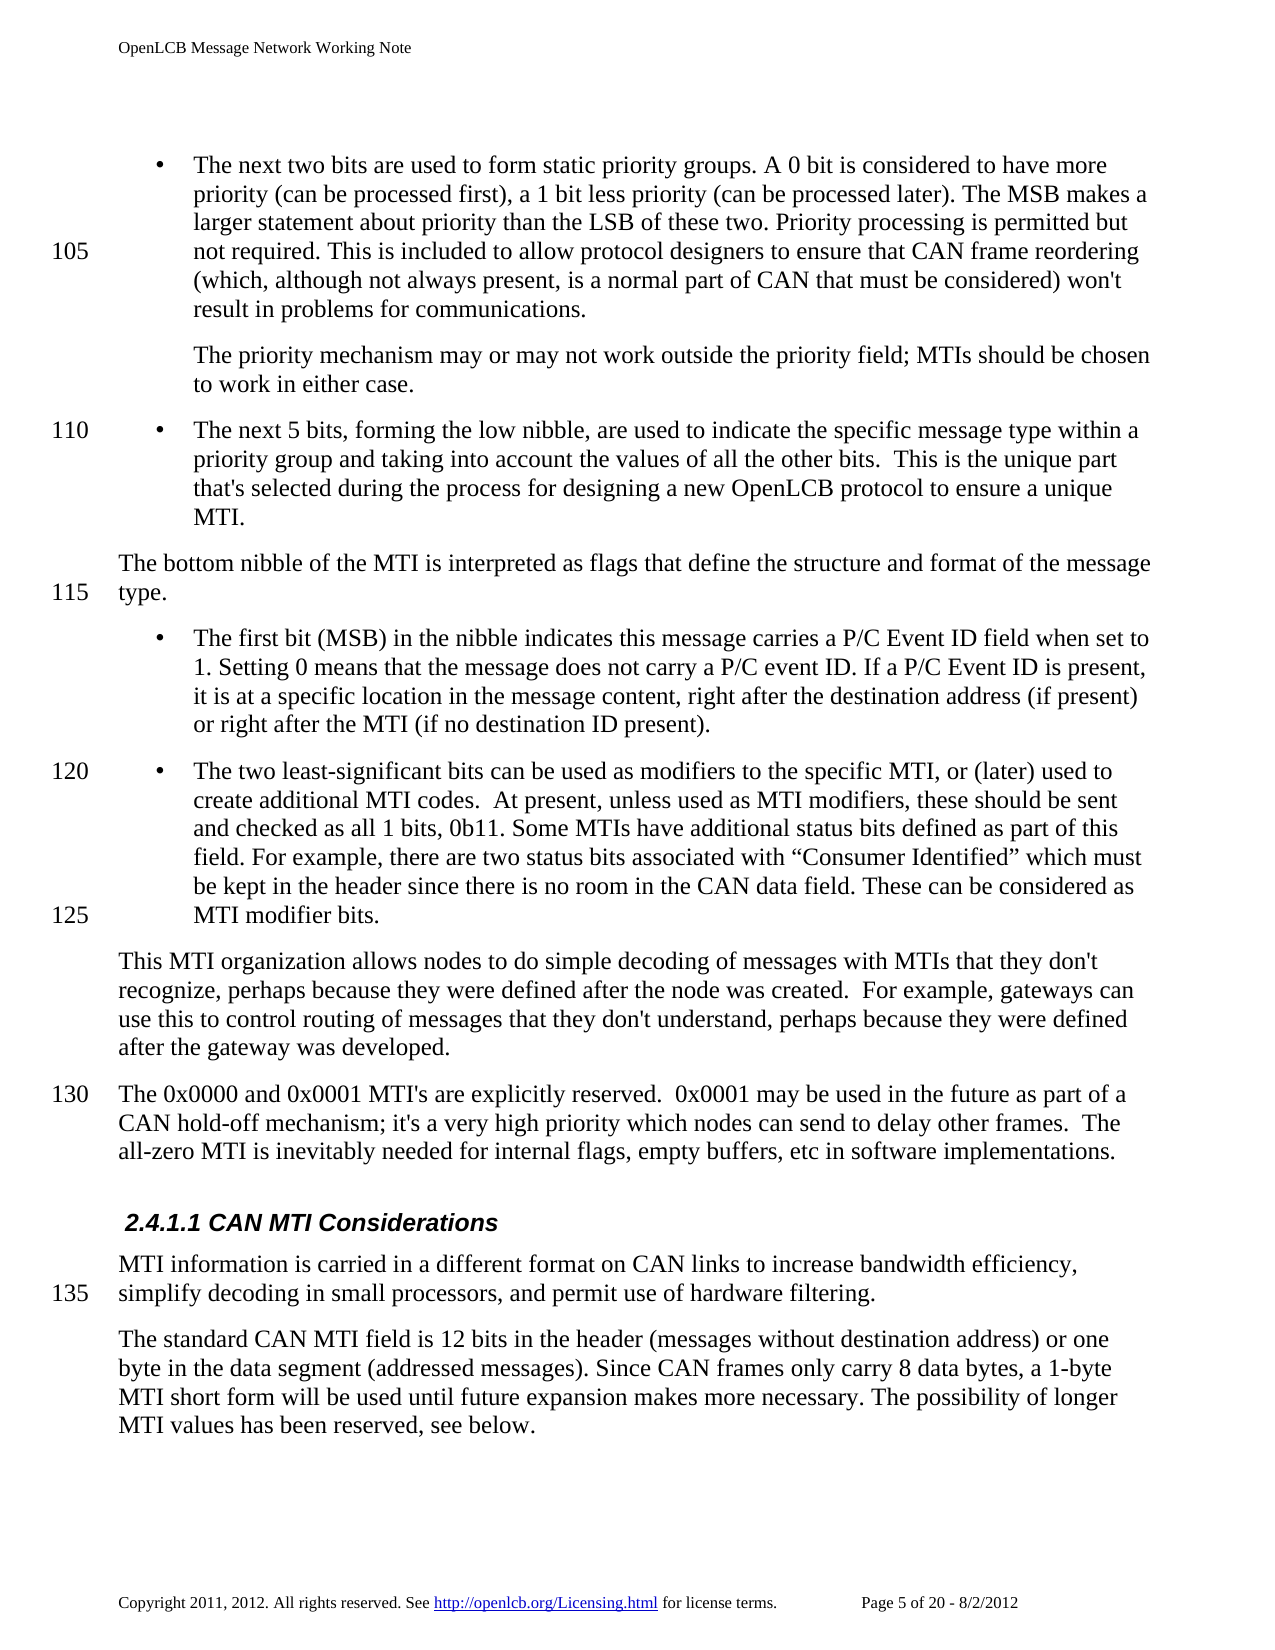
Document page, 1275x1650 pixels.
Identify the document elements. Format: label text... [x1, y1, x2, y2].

text The bottom nibble of the MTI is interpreted as flags that define the structure and format of the message type. [118, 548, 1157, 606]
list The first bit (MSB) in the nibble indicates this message carries a P/C Event ID field when set to 1. Setting 0 means that the message does not carry a P/C event ID. If a P/C Event ID is present, it is at a specific location in the message content, right after the destination address (if present) or right after the MTI (if no destination ID present). [156, 623, 1157, 738]
list The two least-significant bits can be used as modifiers to the specific MTI, or (later) used to create additional MTI codes. At present, unless used as MTI modifiers, these should be sent and checked as all 1 bits, 0b11. Some MTIs have additional status bits defined as part of this field. For example, there are two status bits associated with “Consumer Identified” which must be kept in the header since there is no room in the CAN data field. These can be considered as MTI modifier bits. [156, 756, 1157, 928]
text The priority mechanism may or may not work outside the priority field; MTIs should be chosen to work in either case. [193, 340, 1157, 398]
subtitle CAN MTI Considerations [118, 1208, 1157, 1236]
text This MTI organization allows nodes to do simple decoding of messages with MTIs that they don't recognize, perhaps because they were defined after the node was created. For example, gateways can use this to control routing of messages that they don't understand, perhaps because they were defined after the gateway was developed. [118, 946, 1157, 1061]
text The 0x0000 and 0x0001 MTI's are explicitly reserved. 0x0001 may be used in the future as part of a CAN hold-off mechanism; it's a very high priority which nodes can send to delay other frames. The all-zero MTI is inevitably needed for internal flags, empty buffers, etc in software implementations. [118, 1079, 1157, 1165]
text The standard CAN MTI field is 12 bits in the header (messages without destination address) or one byte in the data segment (addressed messages). Since CAN frames only carry 8 data bytes, a 1-byte MTI short form will be used until future expansion makes more necessary. The possibility of longer MTI values has been reserved, see below. [118, 1324, 1157, 1439]
list The next 5 bits, forming the low nibble, are used to indicate the specific message type within a priority group and taking into account the values of all the other bits. This is the unique part that's selected during the process for designing a new OpenLCB protocol to ensure a unique MTI. [156, 415, 1157, 530]
text MTI information is carried in a different format on CAN links to increase bandwidth efficiency, simplify decoding in small processors, and permit use of hardware filtering. [118, 1249, 1157, 1306]
list The next two bits are used to form static priority groups. A 0 bit is considered to have more priority (can be processed first), a 1 bit less priority (can be processed later). The MSB makes a larger statement about priority than the LSB of these two. Priority processing is permitted but not required. This is included to allow protocol designers to ensure that CAN frame reordering (which, although not always present, is a normal part of CAN that must be considered) won't result in problems for communications. [156, 150, 1157, 322]
